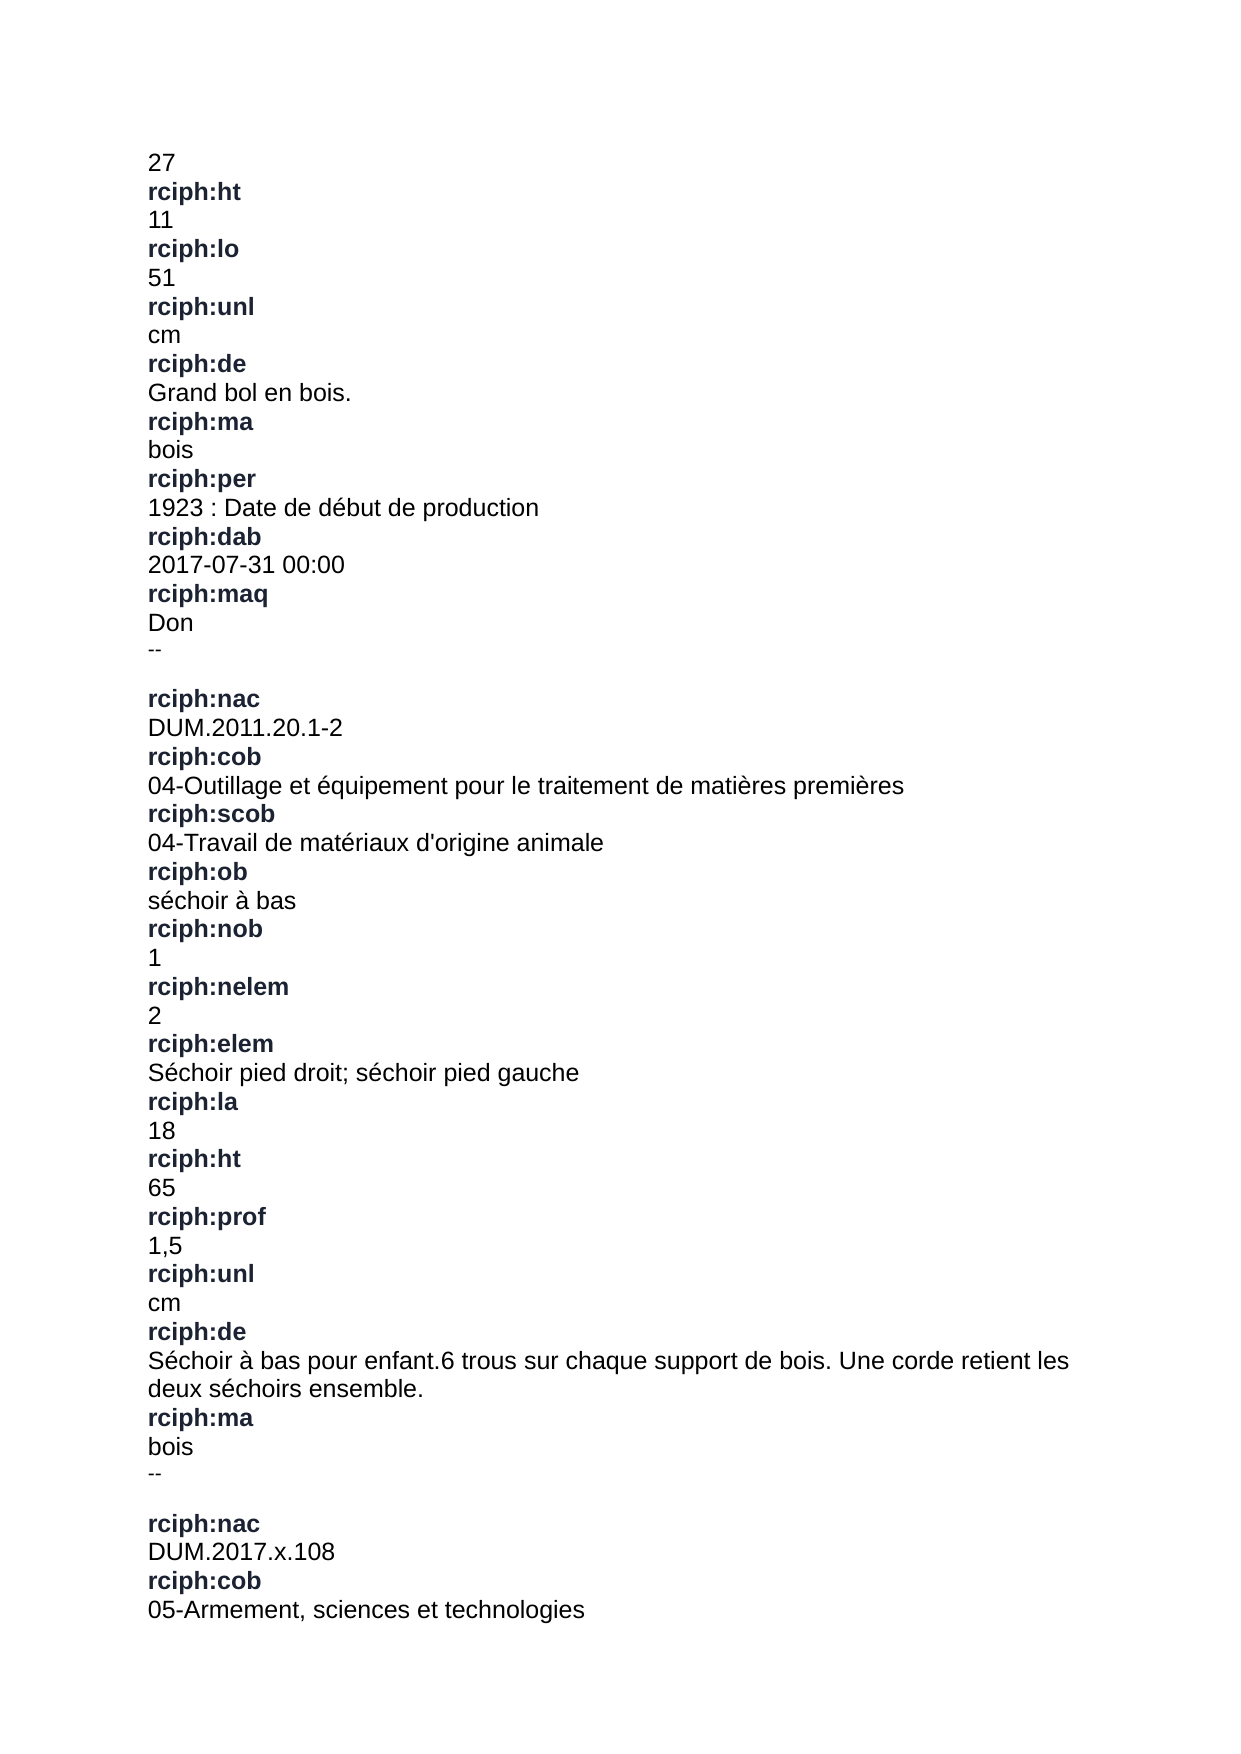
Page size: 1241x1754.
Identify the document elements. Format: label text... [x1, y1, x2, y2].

text Don [148, 608, 1092, 636]
text rciph:de [148, 1317, 1092, 1346]
text rciph:ma [148, 1403, 1092, 1432]
text 11 [148, 205, 1092, 234]
text rciph:ht [148, 176, 1092, 205]
text rciph:ma [148, 406, 1092, 435]
text rciph:unl [148, 291, 1092, 320]
text DUM.2017.x.108 [148, 1537, 1092, 1566]
text rciph:cob [148, 742, 1092, 771]
text cm [148, 320, 1092, 349]
text rciph:nob [148, 914, 1092, 943]
text 18 [148, 1116, 1092, 1144]
text rciph:prof [148, 1202, 1092, 1231]
text Séchoir pied droit; séchoir pied gauche [148, 1058, 1092, 1087]
text 2017-07-31 00:00 [148, 550, 1092, 579]
text 05-Armement, sciences et technologies [148, 1595, 1092, 1623]
text -- [148, 1461, 1092, 1484]
text rciph:maq [148, 579, 1092, 608]
text rciph:ob [148, 857, 1092, 886]
text rciph:elem [148, 1029, 1092, 1058]
text rciph:unl [148, 1259, 1092, 1288]
text rciph:nelem [148, 972, 1092, 1001]
text rciph:dab [148, 521, 1092, 550]
text 1,5 [148, 1231, 1092, 1259]
text rciph:la [148, 1087, 1092, 1116]
text 27 [148, 148, 1092, 176]
text rciph:ht [148, 1144, 1092, 1173]
text rciph:de [148, 349, 1092, 378]
text Séchoir à bas pour enfant.6 trous sur chaque support de bois. Une corde retient les deux séchoirs ensemble. [148, 1346, 1092, 1403]
text 1923 : Date de début de production [148, 493, 1092, 521]
text bois [148, 1432, 1092, 1461]
text 04-Travail de matériaux d'origine animale [148, 828, 1092, 857]
text 2 [148, 1001, 1092, 1029]
text 04-Outillage et équipement pour le traitement de matières premières [148, 771, 1092, 799]
text 65 [148, 1173, 1092, 1202]
text -- [148, 636, 1092, 660]
text rciph:nac [148, 684, 1092, 713]
text DUM.2011.20.1-2 [148, 713, 1092, 742]
text rciph:nac [148, 1508, 1092, 1537]
text rciph:scob [148, 799, 1092, 828]
text rciph:cob [148, 1566, 1092, 1595]
text 1 [148, 943, 1092, 972]
text rciph:lo [148, 234, 1092, 263]
text Grand bol en bois. [148, 378, 1092, 406]
text séchoir à bas [148, 886, 1092, 914]
text cm [148, 1288, 1092, 1317]
text rciph:per [148, 464, 1092, 493]
text bois [148, 435, 1092, 464]
text 51 [148, 263, 1092, 291]
